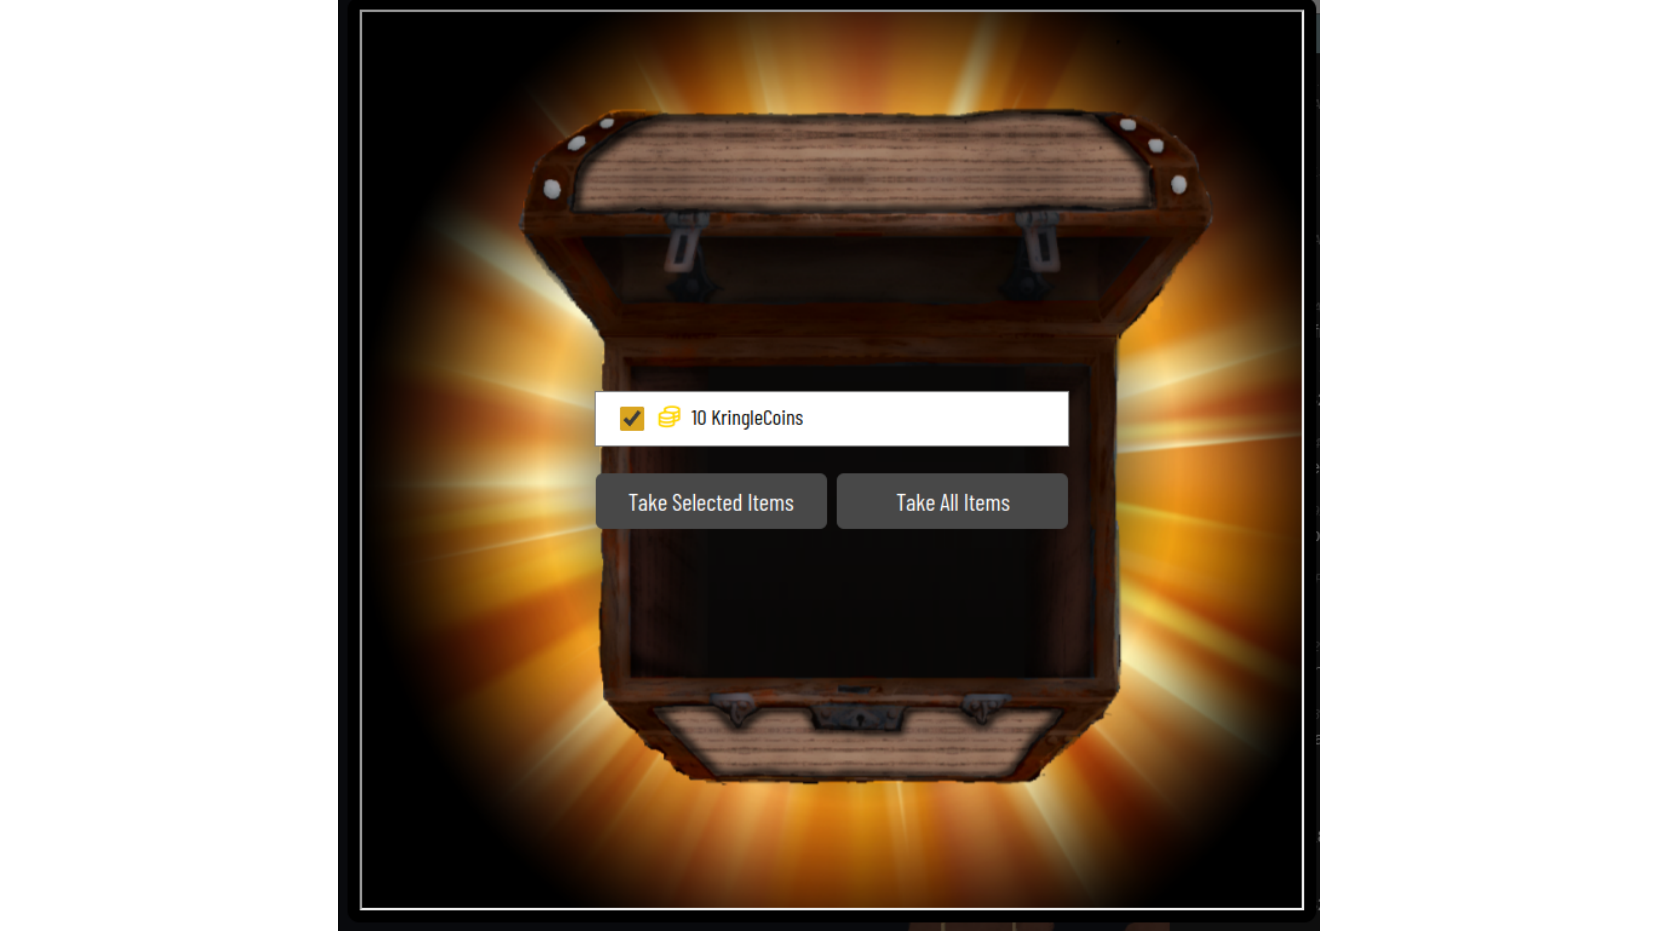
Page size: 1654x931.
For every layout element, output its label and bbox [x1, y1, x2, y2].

picture [338, 0, 1320, 931]
